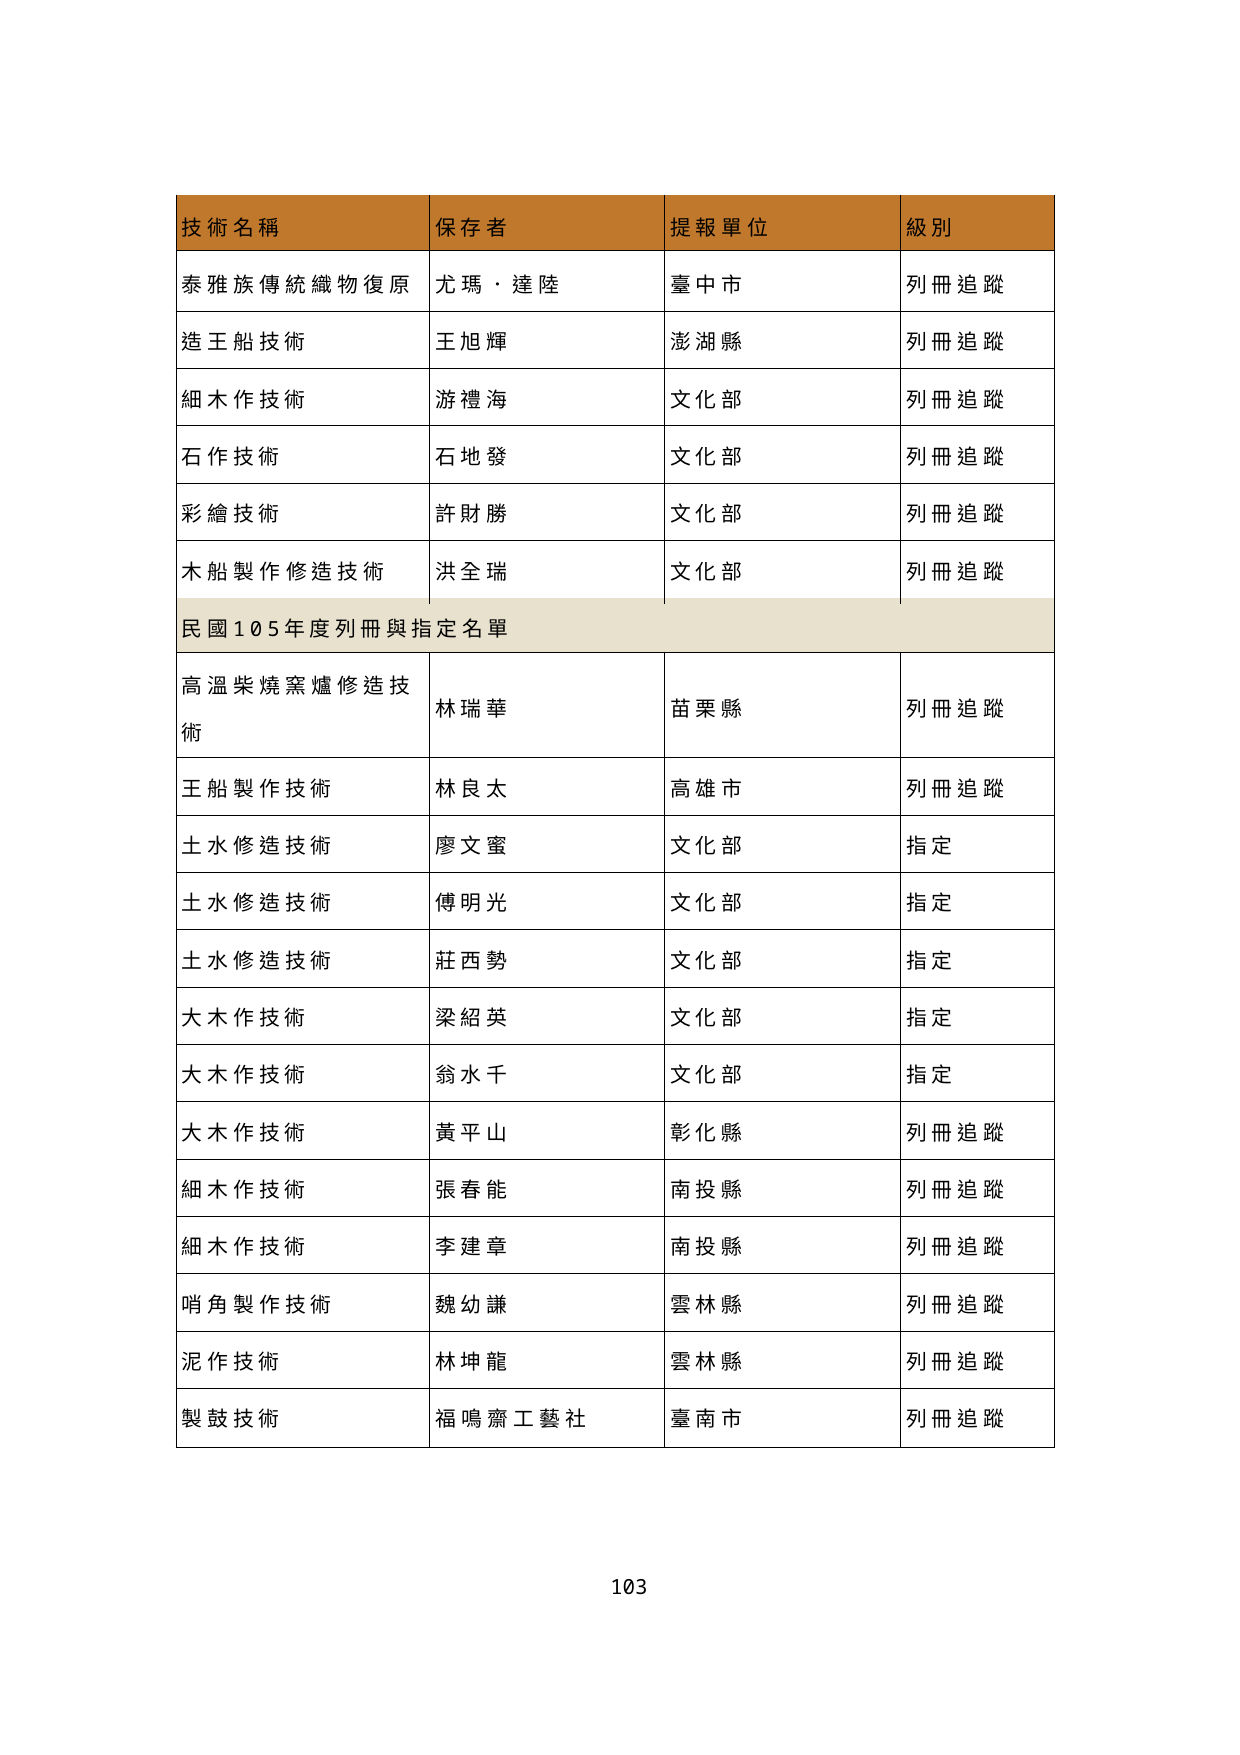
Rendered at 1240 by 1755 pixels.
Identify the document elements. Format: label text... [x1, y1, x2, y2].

table_cell 文化部 [665, 426, 900, 483]
table_cell 土水修造技術 [177, 816, 429, 872]
table_cell 李建章 [430, 1217, 664, 1273]
table_cell 大木作技術 [177, 988, 429, 1044]
table_cell 土水修造技術 [177, 930, 429, 987]
table_cell 高溫柴燒窯爐修造技 術 [177, 653, 429, 757]
table_cell 列冊追蹤 [901, 1217, 1054, 1273]
table_header 級別 [901, 201, 1054, 250]
table_cell 文化部 [665, 816, 900, 872]
table_cell 臺中市 [665, 251, 900, 311]
table_cell 文化部 [665, 369, 900, 425]
table_cell 細木作技術 [177, 1160, 429, 1216]
table_cell 指定 [901, 988, 1054, 1044]
table_cell 列冊追蹤 [901, 484, 1054, 540]
table_cell 列冊追蹤 [901, 251, 1054, 311]
table_cell 林坤龍 [430, 1332, 664, 1388]
table_cell 林瑞華 [430, 653, 664, 757]
table_cell 文化部 [665, 1045, 900, 1101]
table_cell 翁水千 [430, 1045, 664, 1101]
table_cell 彰化縣 [665, 1102, 900, 1158]
table_cell 王船製作技術 [177, 758, 429, 814]
table_cell 列冊追蹤 [901, 426, 1054, 483]
table_header 技術名稱 [177, 201, 429, 250]
table_cell 福鳴齋工藝社 [430, 1389, 664, 1447]
table_header 提報單位 [665, 201, 900, 250]
table_cell 列冊追蹤 [901, 653, 1054, 757]
table_cell 高雄市 [665, 758, 900, 814]
table_header 保存者 [430, 201, 664, 250]
table_cell 張春能 [430, 1160, 664, 1216]
text 103 [610, 1572, 1240, 1601]
table_cell 列冊追蹤 [901, 1389, 1054, 1447]
table_cell 指定 [901, 930, 1054, 987]
table_cell 泥作技術 [177, 1332, 429, 1388]
table_cell 民國105年度列冊與指定名單 [177, 604, 1054, 652]
table_cell 傅明光 [430, 873, 664, 929]
table_cell 林良太 [430, 758, 664, 814]
table_cell 南投縣 [665, 1160, 900, 1216]
table_cell 列冊追蹤 [901, 758, 1054, 814]
table_cell 列冊追蹤 [901, 541, 1054, 597]
table_cell 文化部 [665, 930, 900, 987]
table_cell 苗栗縣 [665, 653, 900, 757]
table_cell 石地發 [430, 426, 664, 483]
table_cell 木船製作修造技術 [177, 541, 429, 597]
table_cell 彩繪技術 [177, 484, 429, 540]
table_cell 南投縣 [665, 1217, 900, 1273]
table_cell 大木作技術 [177, 1045, 429, 1101]
table_cell 大木作技術 [177, 1102, 429, 1158]
table_cell 文化部 [665, 988, 900, 1044]
table_cell 泰雅族傳統織物復原 [177, 251, 429, 311]
table_cell 造王船技術 [177, 312, 429, 368]
table_cell 雲林縣 [665, 1332, 900, 1388]
table_cell 細木作技術 [177, 369, 429, 425]
table_cell 列冊追蹤 [901, 1332, 1054, 1388]
table_cell 文化部 [665, 541, 900, 597]
table_cell 黃平山 [430, 1102, 664, 1158]
table_cell 文化部 [665, 484, 900, 540]
table_cell 臺南市 [665, 1389, 900, 1447]
table_cell 文化部 [665, 873, 900, 929]
table_cell 細木作技術 [177, 1217, 429, 1273]
table_cell 許財勝 [430, 484, 664, 540]
table_cell 游禮海 [430, 369, 664, 425]
table_cell 石作技術 [177, 426, 429, 483]
table_cell 哨角製作技術 [177, 1274, 429, 1331]
table_cell 列冊追蹤 [901, 369, 1054, 425]
table_cell 梁紹英 [430, 988, 664, 1044]
table_cell 製鼓技術 [177, 1389, 429, 1447]
table_cell 指定 [901, 1045, 1054, 1101]
table_cell 廖文蜜 [430, 816, 664, 872]
table_cell 雲林縣 [665, 1274, 900, 1331]
table_cell 洪全瑞 [430, 541, 664, 597]
table_cell 魏幼謙 [430, 1274, 664, 1331]
table_cell 王旭輝 [430, 312, 664, 368]
table_cell 指定 [901, 816, 1054, 872]
table_cell 指定 [901, 873, 1054, 929]
table_cell 莊西勢 [430, 930, 664, 987]
table_cell 列冊追蹤 [901, 1102, 1054, 1158]
table_cell 列冊追蹤 [901, 1160, 1054, 1216]
table_cell 澎湖縣 [665, 312, 900, 368]
table_cell 列冊追蹤 [901, 1274, 1054, 1331]
table_cell 尤瑪．達陸 [430, 251, 664, 311]
table_cell 土水修造技術 [177, 873, 429, 929]
table_cell 列冊追蹤 [901, 312, 1054, 368]
